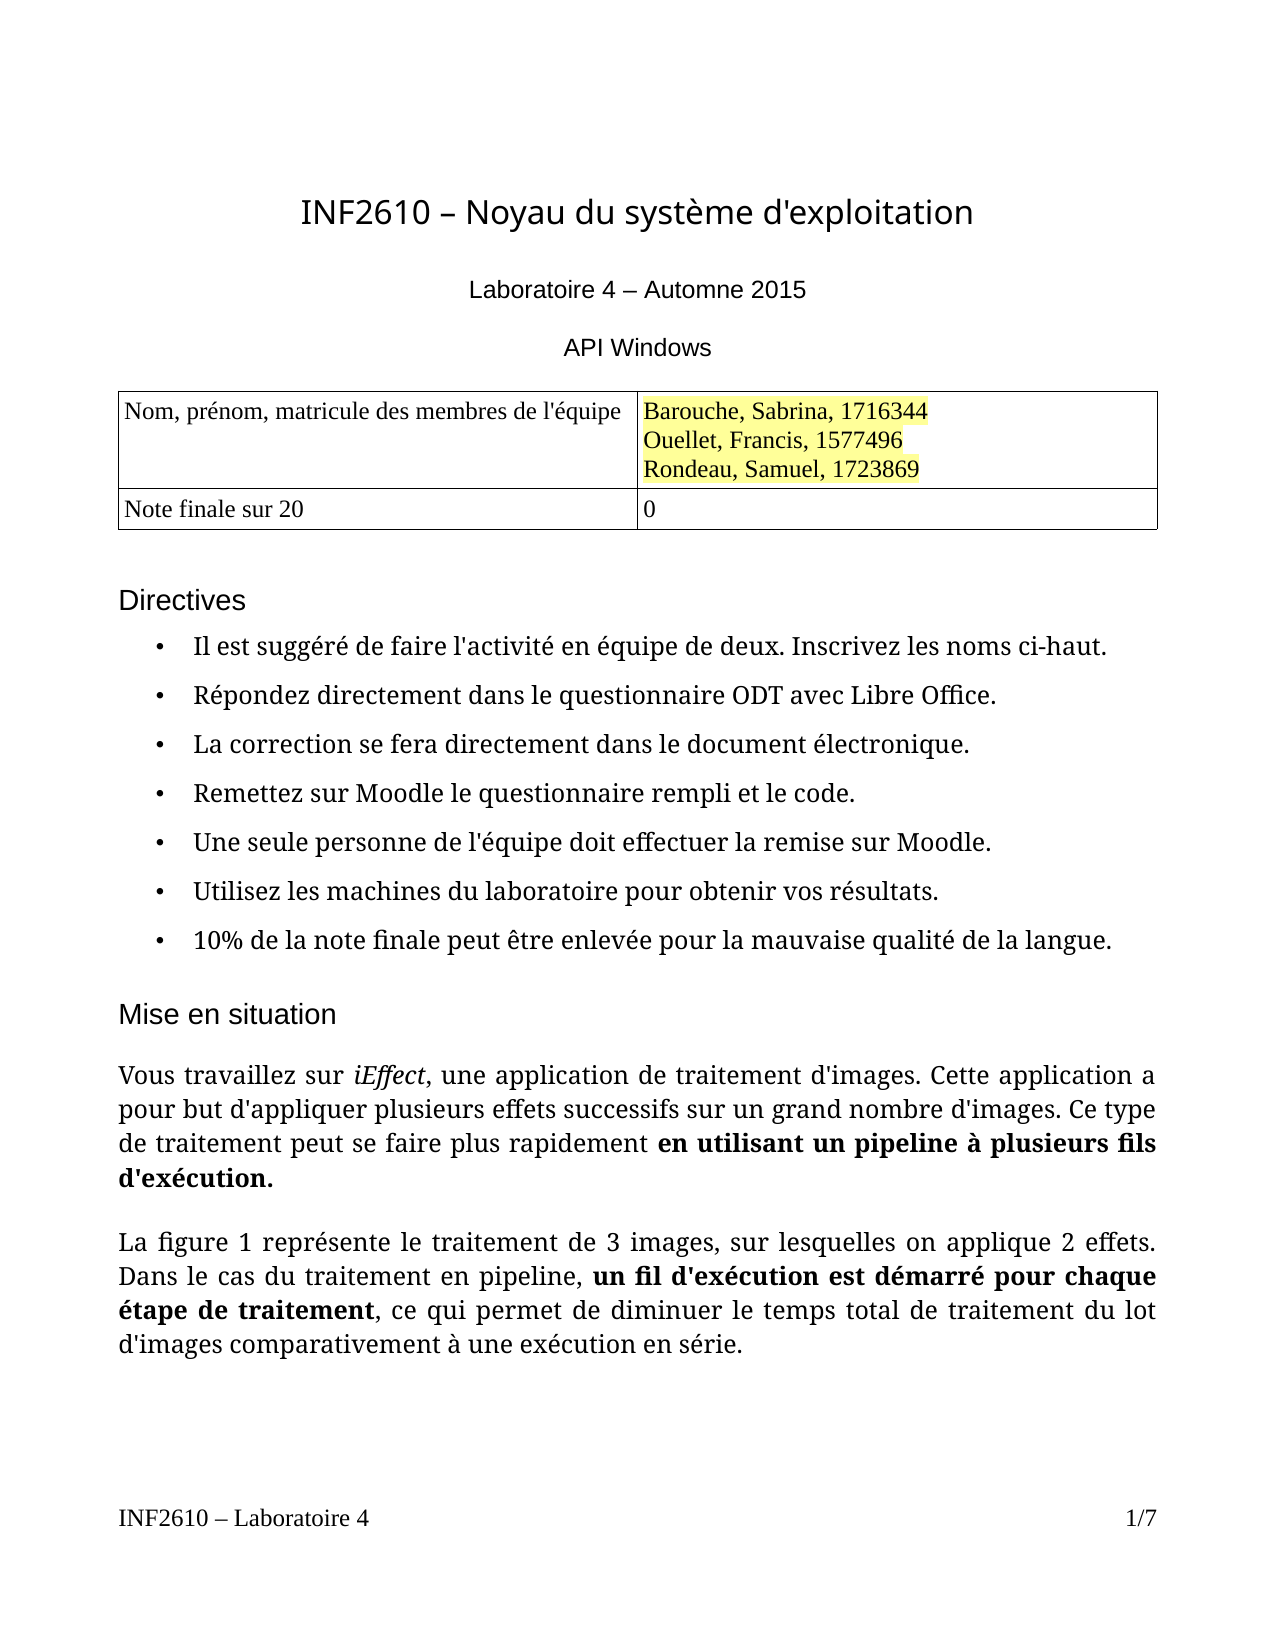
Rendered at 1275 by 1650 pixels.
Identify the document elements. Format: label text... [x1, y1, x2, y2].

list Répondez directement dans le questionnaire ODT avec Libre Office. [156, 678, 1157, 712]
subtitle Directives [118, 582, 1157, 616]
table_header Barouche, Sabrina, 1716344 Ouellet, Francis, 1577496 Rondeau, Samuel, 1723869 [638, 392, 1157, 488]
table_cell Note finale sur 20 [119, 489, 637, 529]
list Il est suggéré de faire l'activité en équipe de deux. Inscrivez les noms ci-haut. [156, 628, 1157, 663]
list Une seule personne de l'équipe doit effectuer la remise sur Moodle. [156, 825, 1157, 859]
subtitle Mise en situation [118, 997, 1157, 1031]
text Laboratoire 4 – Automne 2015 [118, 276, 1157, 304]
list 10% de la note finale peut être enlevée pour la mauvaise qualité de la langue. [156, 923, 1157, 957]
list Utilisez les machines du laboratoire pour obtenir vos résultats. [156, 874, 1157, 908]
list Remettez sur Moodle le questionnaire rempli et le code. [156, 776, 1157, 810]
text Vous travaillez sur iEffect, une application de traitement d'images. Cette application a pour but d'appliquer plusieurs effets successifs sur un grand nombre d'images. Ce type de traitement peut se faire plus rapidement en utilisant un pipeline à plusieurs fils d'exécution. [118, 1058, 1157, 1194]
text API Windows [118, 333, 1157, 362]
list La correction se fera directement dans le document électronique. [156, 727, 1157, 761]
text INF2610 – Noyau du système d'exploitation [118, 189, 1157, 234]
table_header Nom, prénom, matricule des membres de l'équipe [119, 392, 637, 488]
text La figure 1 représente le traitement de 3 images, sur lesquelles on applique 2 effets. Dans le cas du traitement en pipeline, un fil d'exécution est démarré pour chaque étape de traitement, ce qui permet de diminuer le temps total de traitement du lot d'images comparativement à une exécution en série. [118, 1224, 1157, 1361]
table_cell 0 [638, 489, 1157, 529]
